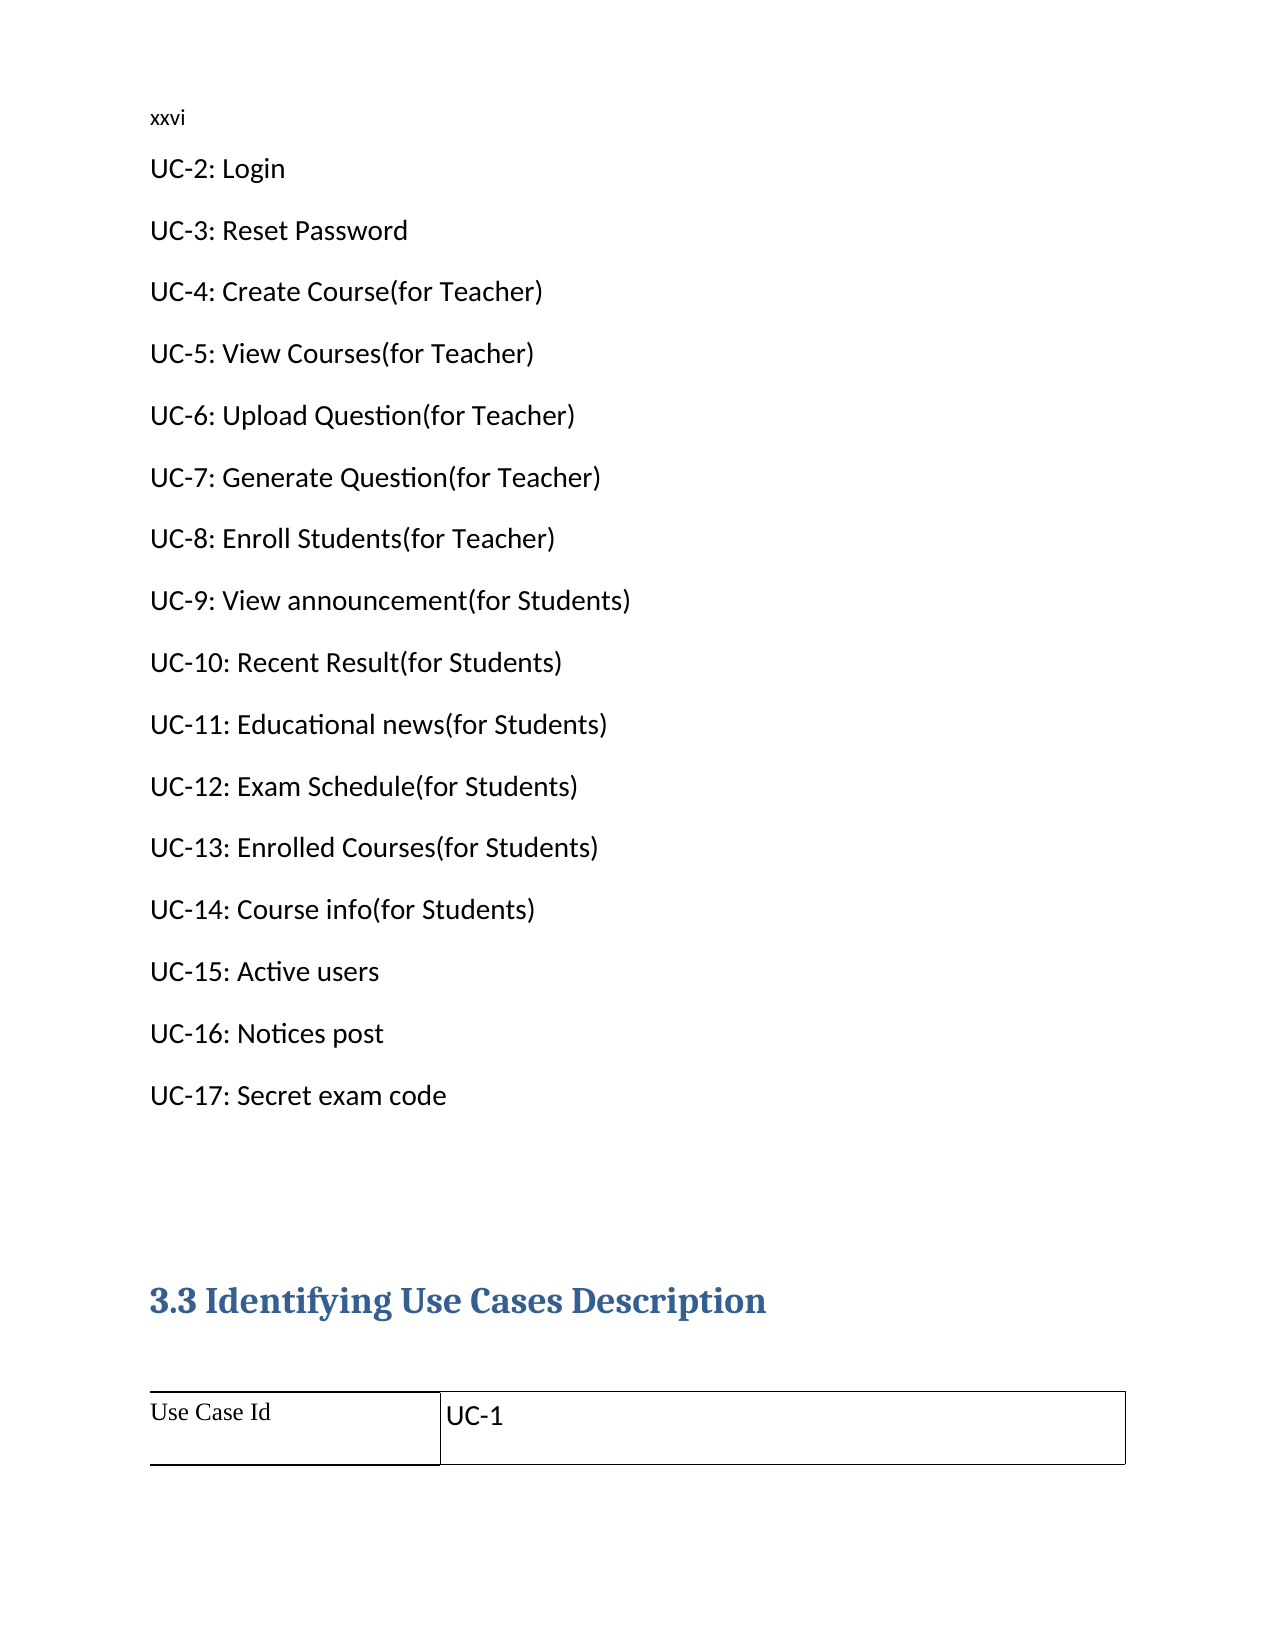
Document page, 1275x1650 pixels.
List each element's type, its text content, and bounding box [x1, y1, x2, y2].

text UC-14: Course info(for Students) [150, 891, 1125, 927]
table_header Use Case Id [150, 1393, 440, 1464]
text UC-8: Enroll Students(for Teacher) [150, 521, 1125, 556]
text UC-9: View announcement(for Students) [150, 582, 1125, 618]
table_header UC-1 [441, 1392, 1125, 1464]
text UC-17: Secret exam code [150, 1077, 1125, 1112]
text UC-5: View Courses(for Teacher) [150, 335, 1125, 371]
text UC-11: Educational news(for Students) [150, 706, 1125, 742]
text UC-7: Generate Question(for Teacher) [150, 459, 1125, 494]
text UC-6: Upload Question(for Teacher) [150, 397, 1125, 433]
text UC-16: Notices post [150, 1015, 1125, 1050]
subtitle 3.3 Identifying Use Cases Description [150, 1279, 1125, 1323]
text UC-3: Reset Password [150, 212, 1125, 247]
text UC-15: Active users [150, 953, 1125, 989]
text UC-12: Exam Schedule(for Students) [150, 768, 1125, 803]
text UC-2: Login [150, 150, 1125, 186]
text UC-10: Recent Result(for Students) [150, 644, 1125, 680]
text UC-13: Enrolled Courses(for Students) [150, 829, 1125, 865]
text UC-4: Create Course(for Teacher) [150, 273, 1125, 309]
